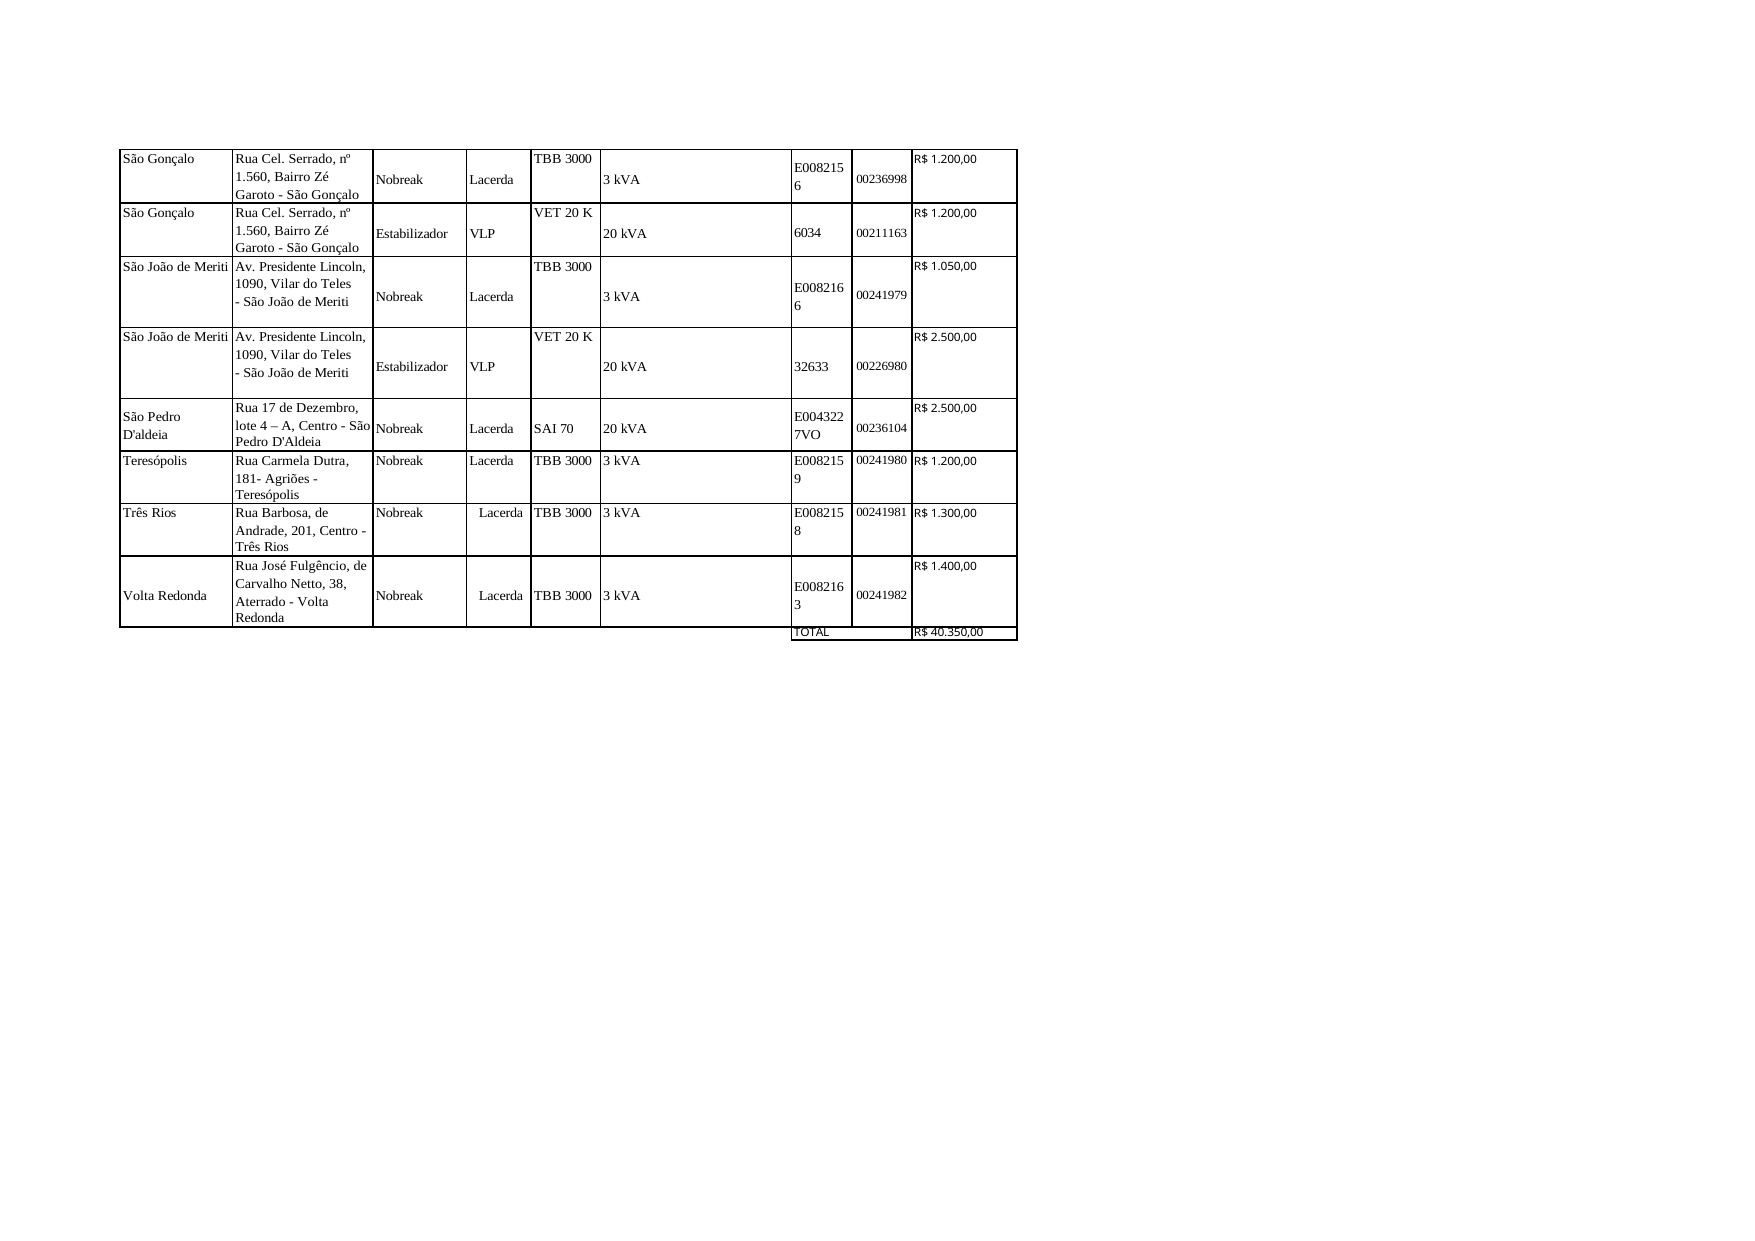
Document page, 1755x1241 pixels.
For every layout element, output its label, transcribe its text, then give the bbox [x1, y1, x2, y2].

table_cell E004322 7VO [792, 399, 851, 450]
table_cell R$ 1.050,00 [913, 257, 1016, 327]
table_cell Rua Carmela Dutra, 181- Agriões - Teresópolis [233, 452, 372, 503]
table_header Nobreak [374, 150, 466, 202]
table_cell 3 kVA [601, 504, 791, 555]
table_cell TBB 3000 [532, 504, 600, 555]
table_cell TOTAL [792, 628, 911, 639]
table_cell Lacerda [467, 557, 530, 626]
table_cell R$ 2.500,00 [913, 399, 1016, 450]
table_cell Nobreak [374, 452, 466, 503]
table_cell 00241979 [853, 257, 911, 327]
table_cell TBB 3000 [532, 452, 600, 503]
table_cell Estabilizador [374, 328, 466, 397]
table_cell 3 kVA [601, 452, 791, 503]
table_header TBB 3000 [532, 150, 600, 202]
table_cell VLP [467, 328, 530, 397]
table_cell Nobreak [374, 504, 466, 555]
table_cell Lacerda [467, 452, 530, 503]
table_cell R$ 1.400,00 [913, 557, 1016, 626]
table_cell VET 20 K [532, 328, 600, 397]
table_cell 32633 [792, 328, 851, 397]
table_cell Estabilizador [374, 204, 466, 256]
table_cell Teresópolis [121, 452, 232, 503]
table_cell Lacerda [467, 399, 530, 450]
table_header São Gonçalo [121, 150, 232, 202]
table_cell E008215 9 [792, 452, 851, 503]
table_cell Volta Redonda [121, 557, 232, 626]
table_cell Rua 17 de Dezembro, lote 4 – A, Centro - São Pedro D'Aldeia [233, 399, 372, 450]
table_cell 20 kVA [601, 328, 791, 397]
table_cell 3 kVA [601, 557, 791, 626]
table_cell 00241980 [853, 452, 911, 503]
table_cell R$ 1.200,00 [913, 452, 1016, 503]
table_cell Nobreak [374, 557, 466, 626]
table_cell 00241982 [853, 557, 911, 626]
table_cell 00241981 [853, 504, 911, 555]
table_cell VET 20 K [532, 204, 600, 256]
table_cell Av. Presidente Lincoln, 1090, Vilar do Teles - São João de Meriti [233, 328, 372, 397]
table_cell Três Rios [121, 504, 232, 555]
table_cell R$ 2.500,00 [913, 328, 1016, 397]
table_cell São João de Meriti [121, 328, 232, 397]
table_cell R$ 40.350,00 [913, 628, 1016, 639]
table_cell Nobreak [374, 257, 466, 327]
table_cell 00236104 [853, 399, 911, 450]
table_cell TBB 3000 [532, 557, 600, 626]
table_cell Rua Cel. Serrado, nº 1.560, Bairro Zé Garoto - São Gonçalo [233, 204, 372, 256]
table_header Lacerda [467, 150, 530, 202]
table_cell R$ 1.200,00 [913, 204, 1016, 256]
table_cell E008215 8 [792, 504, 851, 555]
table_header R$ 1.200,00 [913, 150, 1016, 202]
table_header E008215 6 [792, 150, 851, 202]
table_header Rua Cel. Serrado, nº 1.560, Bairro Zé Garoto - São Gonçalo [233, 150, 372, 202]
table_cell 20 kVA [601, 399, 791, 450]
table_cell Rua Barbosa, de Andrade, 201, Centro - Três Rios [233, 504, 372, 555]
table_cell Rua José Fulgêncio, de Carvalho Netto, 38, Aterrado - Volta Redonda [233, 557, 372, 626]
table_cell TBB 3000 [532, 257, 600, 327]
table_cell E008216 3 [792, 557, 851, 626]
table_cell E008216 6 [792, 257, 851, 327]
table_cell São Pedro D'aldeia [121, 399, 232, 450]
table_cell Av. Presidente Lincoln, 1090, Vilar do Teles - São João de Meriti [233, 257, 372, 327]
table_cell São Gonçalo [121, 204, 232, 256]
table_cell Nobreak [374, 399, 466, 450]
table_cell São João de Meriti [121, 257, 232, 327]
table_cell Lacerda [467, 257, 530, 327]
table_cell 20 kVA [601, 204, 791, 256]
table_cell 3 kVA [601, 257, 791, 327]
table_cell R$ 1.300,00 [913, 504, 1016, 555]
table_header 3 kVA [601, 150, 791, 202]
table_cell 00211163 [853, 204, 911, 256]
table_cell VLP [467, 204, 530, 256]
table_cell 00226980 [853, 328, 911, 397]
table_cell SAI 70 [532, 399, 600, 450]
table_cell Lacerda [467, 504, 530, 555]
table_header 00236998 [853, 150, 911, 202]
table_cell [120, 628, 791, 639]
table_cell 6034 [792, 204, 851, 256]
